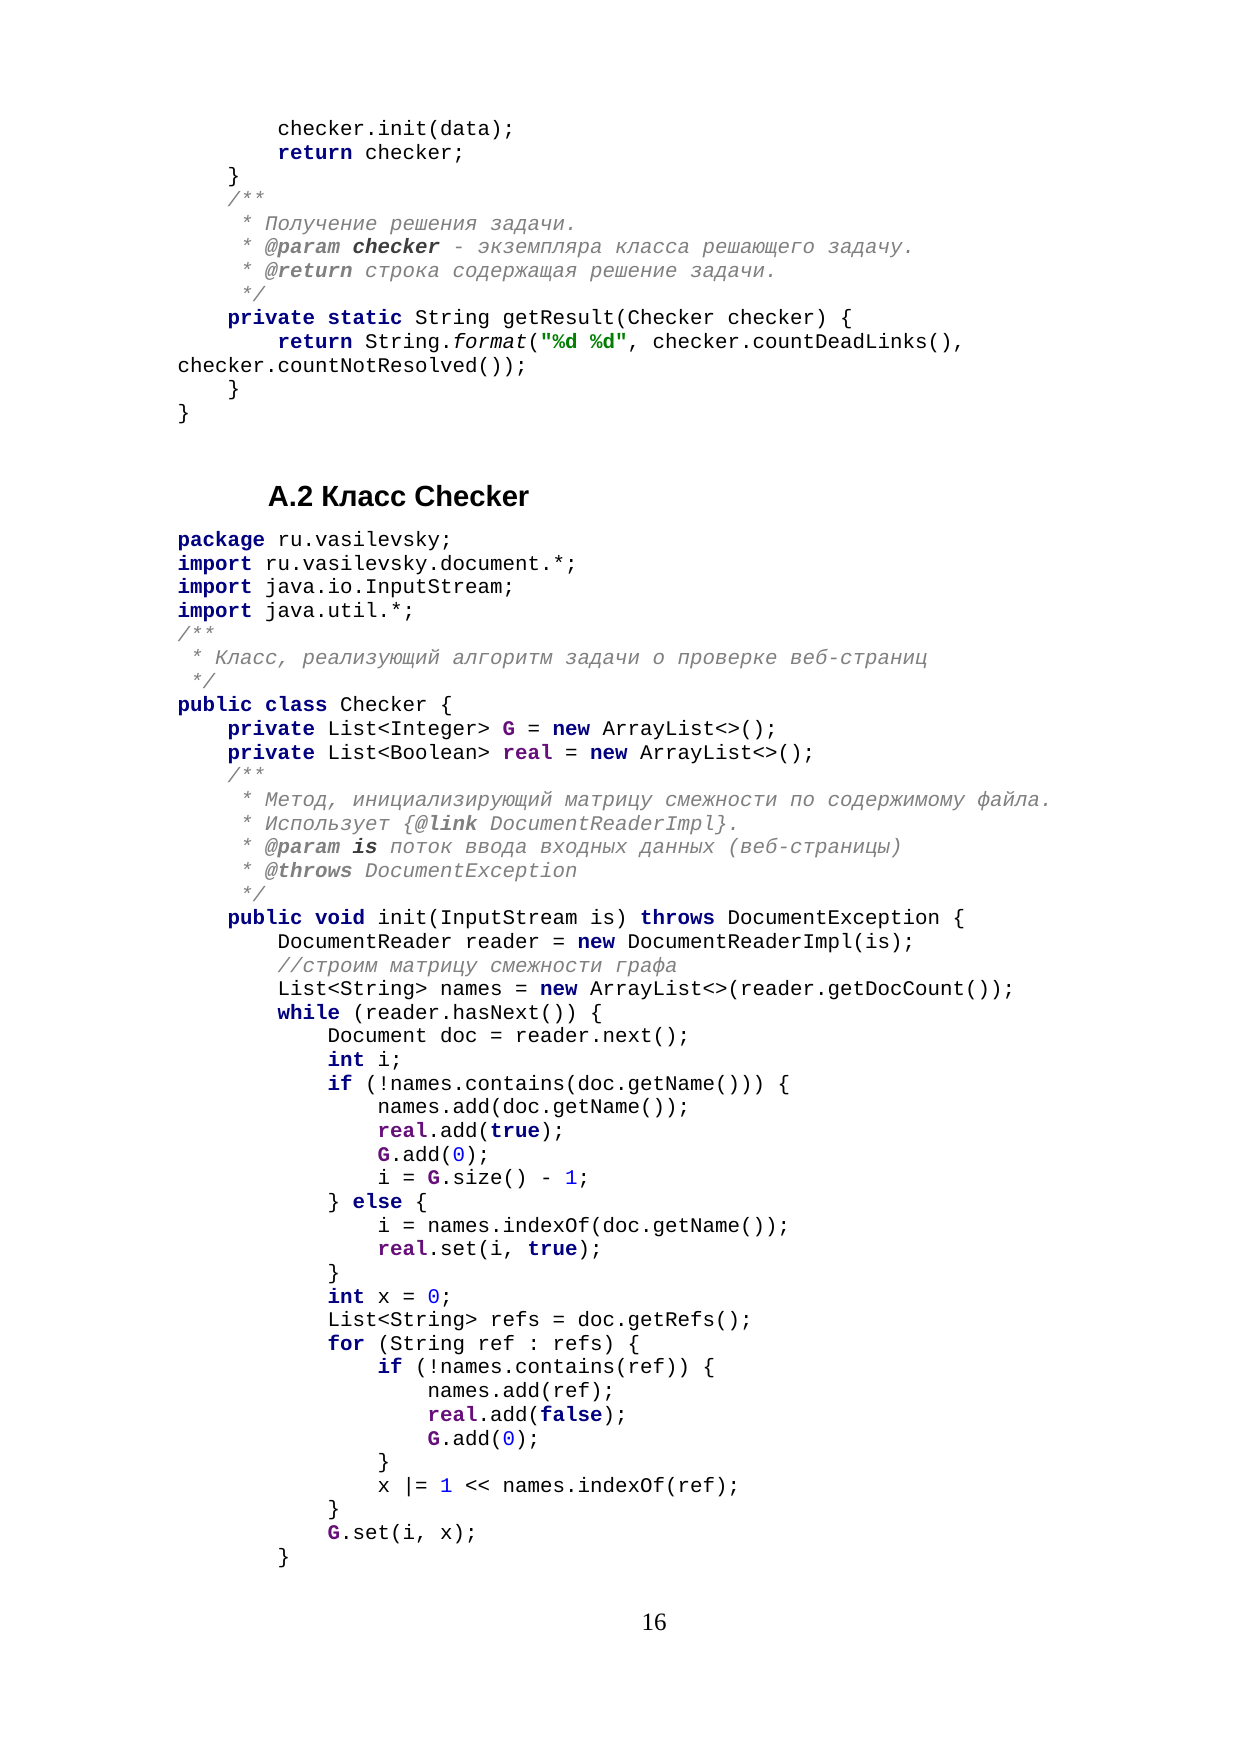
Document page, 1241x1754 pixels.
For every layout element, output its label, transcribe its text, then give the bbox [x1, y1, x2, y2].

text * @return строка содержащая решение задачи. [177, 260, 1152, 284]
text List<String> names = new ArrayList<>(reader.getDocCount()); [177, 978, 1152, 1002]
text G.add(0); [177, 1144, 1152, 1167]
text } else { [177, 1191, 1152, 1215]
text /** [177, 189, 1152, 213]
text import java.io.InputStream; [177, 576, 1152, 600]
text i = names.indexOf(doc.getName()); [177, 1215, 1152, 1238]
text real.add(false); [177, 1404, 1152, 1427]
text List<String> refs = doc.getRefs(); [177, 1309, 1152, 1333]
text return checker; [177, 142, 1152, 165]
text } [177, 1451, 1152, 1475]
text } [177, 1546, 1152, 1569]
text */ [177, 671, 1152, 694]
text names.add(doc.getName()); [177, 1096, 1152, 1120]
text */ [177, 884, 1152, 907]
text Document doc = reader.next(); [177, 1026, 1152, 1049]
text /** [177, 765, 1152, 789]
text public class Checker { [177, 694, 1152, 718]
text /** [177, 623, 1152, 647]
text private static String getResult(Checker checker) { [177, 307, 1152, 331]
text * @param checker - экземпляра класса решающего задачу. [177, 236, 1152, 260]
text * Получение решения задачи. [177, 213, 1152, 236]
text private List<Boolean> real = new ArrayList<>(); [177, 742, 1152, 765]
text return String.format("%d %d", checker.countDeadLinks(), checker.countNotResolved()); [177, 331, 1152, 378]
text if (!names.contains(doc.getName())) { [177, 1073, 1152, 1096]
text * Класс, реализующий алгоритм задачи о проверке веб-страниц [177, 647, 1152, 671]
text DocumentReader reader = new DocumentReaderImpl(is); [177, 931, 1152, 954]
text int i; [177, 1049, 1152, 1073]
text */ [177, 284, 1152, 307]
text public void init(InputStream is) throws DocumentException { [177, 907, 1152, 931]
text package ru.vasilevsky; [177, 529, 1152, 553]
text } [177, 378, 1152, 402]
subtitle А.2 Класс Checker [268, 479, 1152, 512]
text * @throws DocumentException [177, 860, 1152, 884]
text } [177, 1498, 1152, 1522]
text import ru.vasilevsky.document.*; [177, 553, 1152, 576]
text G.set(i, x); [177, 1522, 1152, 1546]
text import java.util.*; [177, 600, 1152, 623]
text * Метод, инициализирующий матрицу смежности по содержимому файла. [177, 789, 1152, 813]
text real.add(true); [177, 1120, 1152, 1144]
text for (String ref : refs) { [177, 1333, 1152, 1357]
text private List<Integer> G = new ArrayList<>(); [177, 718, 1152, 742]
text } [177, 165, 1152, 189]
text if (!names.contains(ref)) { [177, 1357, 1152, 1380]
text } [177, 402, 1152, 426]
text int x = 0; [177, 1286, 1152, 1309]
text G.add(0); [177, 1427, 1152, 1451]
text names.add(ref); [177, 1380, 1152, 1404]
text //строим матрицу смежности графа [177, 954, 1152, 978]
text } [177, 1262, 1152, 1286]
text i = G.size() - 1; [177, 1167, 1152, 1191]
text real.set(i, true); [177, 1238, 1152, 1262]
text while (reader.hasNext()) { [177, 1002, 1152, 1026]
text * @param is поток ввода входных данных (веб-страницы) [177, 836, 1152, 860]
text checker.init(data); [177, 118, 1152, 142]
text * Использует {@link DocumentReaderImpl}. [177, 813, 1152, 836]
text x |= 1 << names.indexOf(ref); [177, 1475, 1152, 1498]
